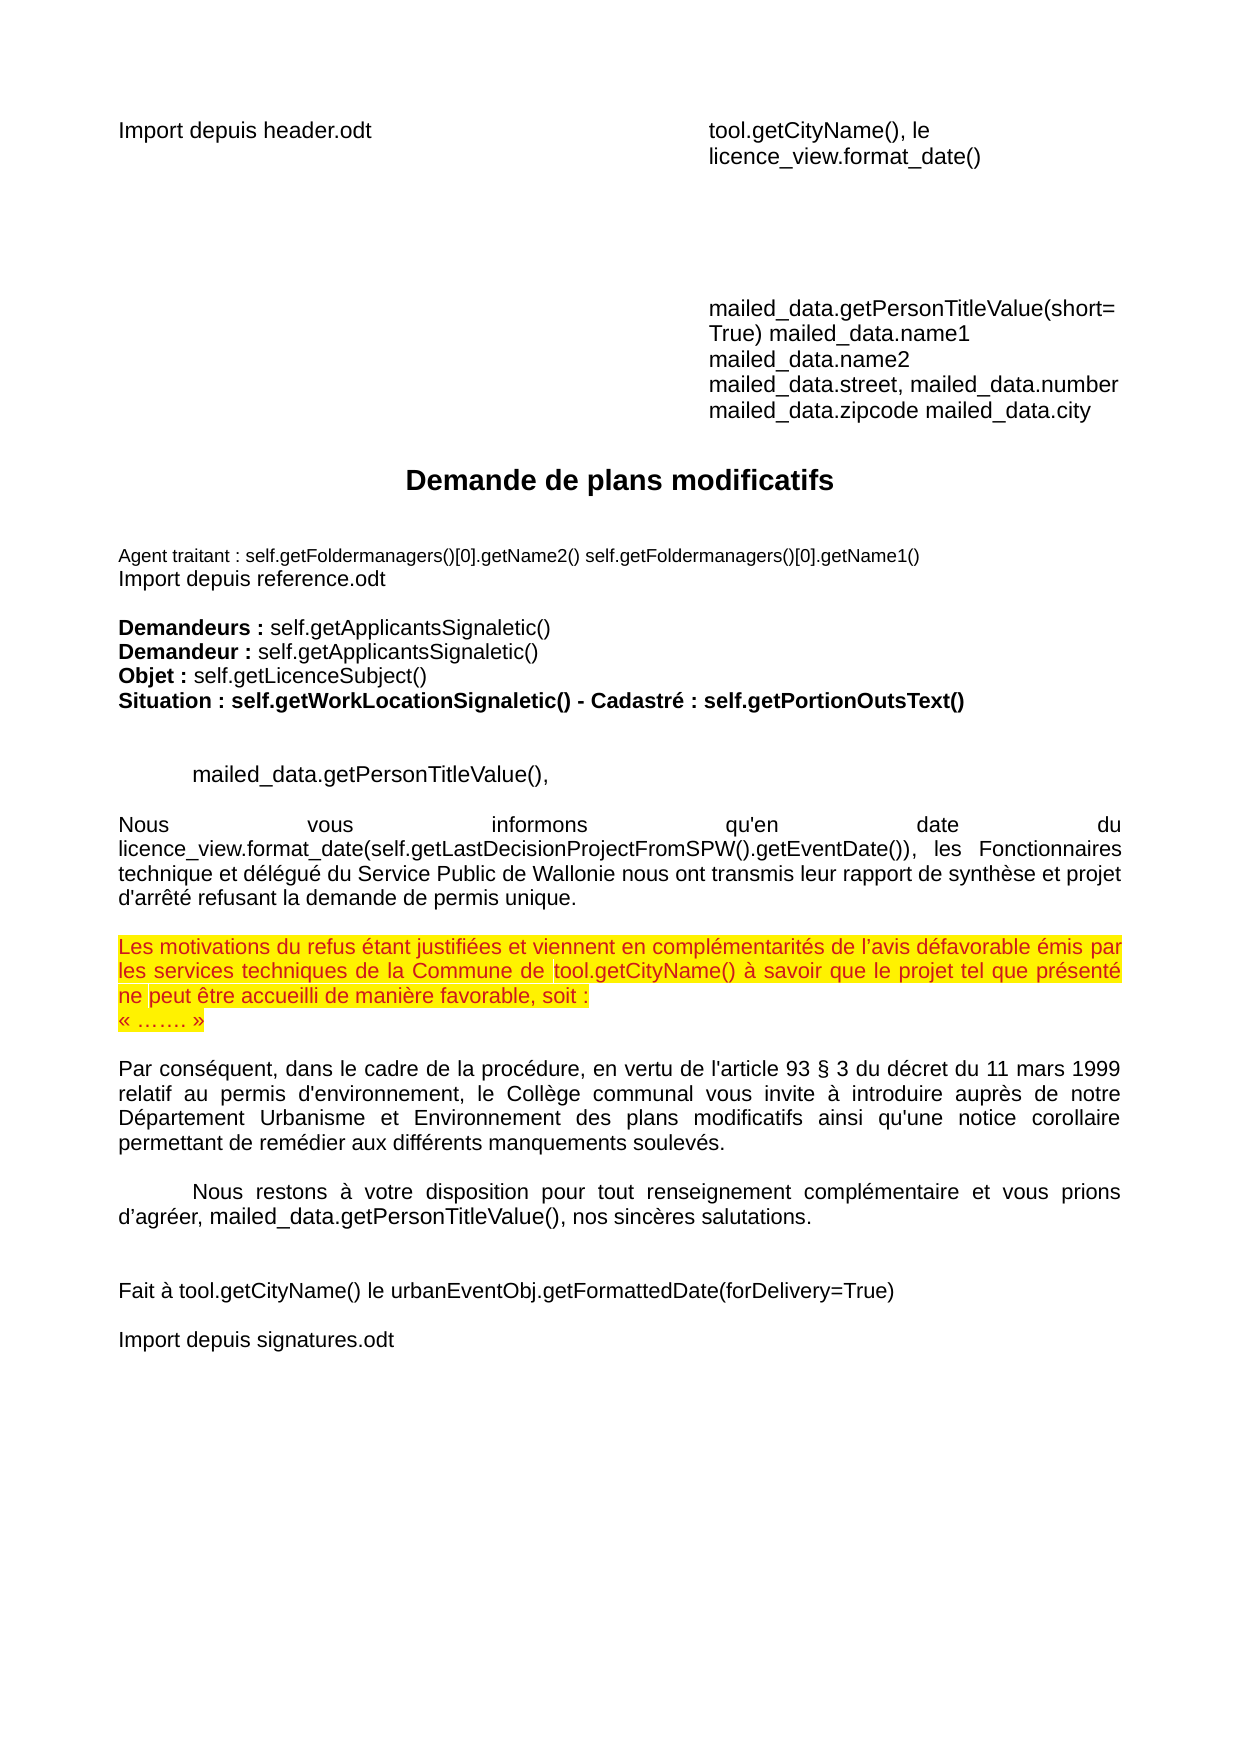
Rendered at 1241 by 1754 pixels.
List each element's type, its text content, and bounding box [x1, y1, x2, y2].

text Demandeur : self.getApplicantsSignaletic() [118, 640, 1122, 664]
text Import depuis signatures.odt [118, 1327, 1122, 1352]
text Demandeurs : self.getApplicantsSignaletic() [118, 615, 1122, 640]
text « ……. » [118, 1008, 1122, 1032]
table_header Import depuis header.odt [118, 118, 708, 436]
text Fait à tool.getCityName() le urbanEventObj.getFormattedDate(forDelivery=True) [118, 1278, 1122, 1303]
text Import depuis reference.odt [118, 566, 1122, 591]
table_header tool.getCityName(), le licence_view.format_date() mailed_data.getPersonTitleValue(short=True) mailed_data.name1 mailed_data.name2 mailed_data.street, mailed_data.number mailed_data.zipcode mailed_data.city [709, 118, 1123, 436]
text Par conséquent, dans le cadre de la procédure, en vertu de l'article 93 § 3 du décret du 11 mars 1999 relatif au permis d'environnement, le Collège communal vous invite à introduire auprès de notre Département Urbanisme et Environnement des plans modificatifs ainsi qu'une notice corollaire permettant de remédier aux différents manquements soulevés. [118, 1057, 1122, 1155]
title Demande de plans modificatifs [118, 464, 1122, 496]
text Agent traitant : self.getFoldermanagers()[0].getName2() self.getFoldermanagers()[0].getName1() [118, 545, 1122, 566]
text Situation : self.getWorkLocationSignaletic() - Cadastré : self.getPortionOutsText() [118, 689, 1122, 713]
text Nous restons à votre disposition pour tout renseignement complémentaire et vous prions d’agréer, mailed_data.getPersonTitleValue(), nos sincères salutations. [118, 1179, 1122, 1229]
text mailed_data.getPersonTitleValue(), [118, 762, 1122, 788]
text Objet : self.getLicenceSubject() [118, 664, 1122, 689]
text Nous vous informons qu'en date du licence_view.format_date(self.getLastDecisionProjectFromSPW().getEventDate()), les Fonctionnaires technique et délégué du Service Public de Wallonie nous ont transmis leur rapport de synthèse et projet d'arrêté refusant la demande de permis unique. [118, 812, 1122, 910]
text Les motivations du refus étant justifiées et viennent en complémentarités de l’avis défavorable émis par les services techniques de la Commune de tool.getCityName() à savoir que le projet tel que présenté ne peut être accueilli de manière favorable, soit : [118, 934, 1122, 1008]
